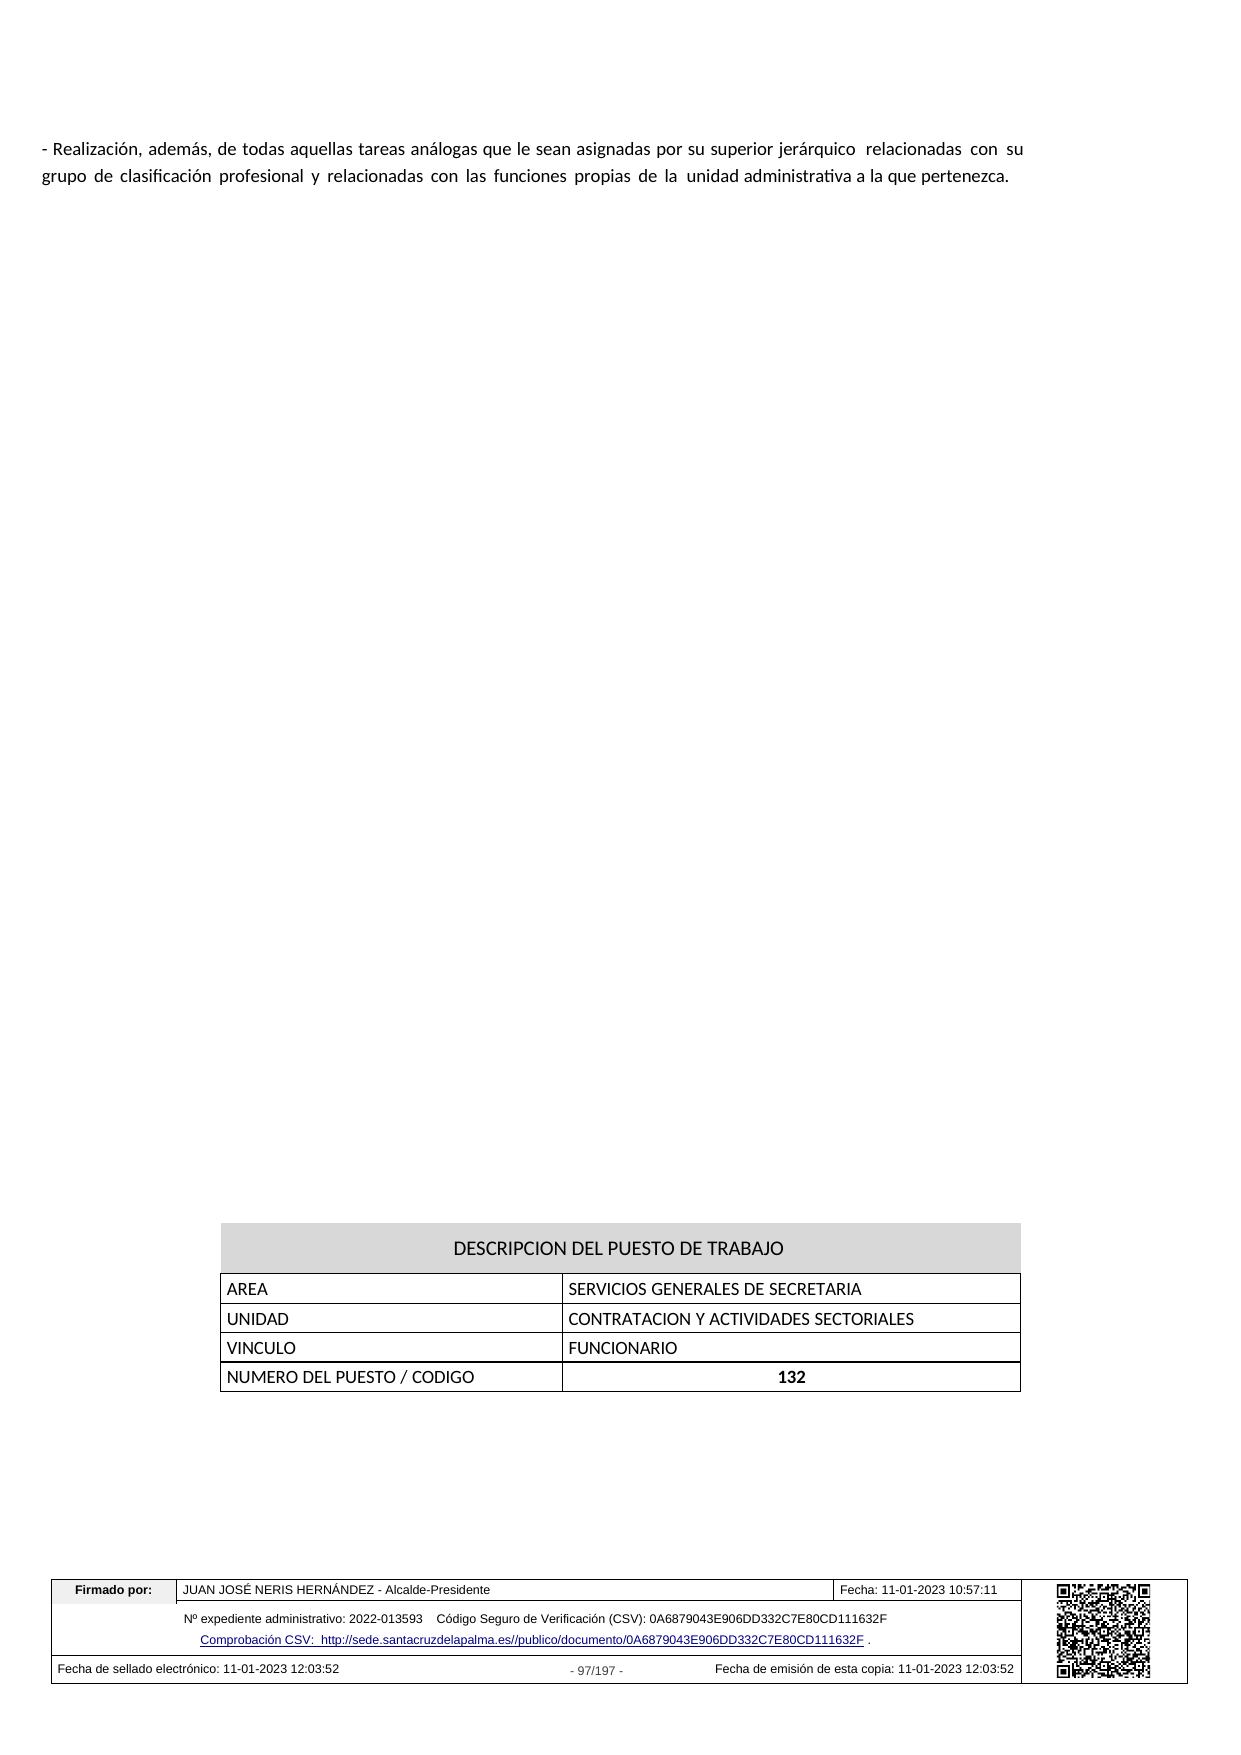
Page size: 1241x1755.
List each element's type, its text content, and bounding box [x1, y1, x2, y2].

table_cell FUNCIONARIO [563, 1333, 1020, 1361]
table_cell NUMERO DEL PUESTO / CODIGO [221, 1363, 562, 1391]
table_cell 132 [563, 1363, 1020, 1391]
text - Realización, además, de todas aquellas tareas análogas que le sean asignadas por su superior jerárquico relacionadas con su grupo de clasificación profesional y relacionadas con las funciones propias de la unidad administrativa a la que pertenezca. [42, 137, 1024, 187]
table_cell SERVICIOS GENERALES DE SECRETARIA [563, 1274, 1020, 1303]
table_header Fecha: 11-01-2023 10:57:11 [834, 1580, 1021, 1600]
table_cell VINCULO [221, 1333, 562, 1361]
table_cell Fecha de sellado electrónico: 11-01-2023 12:03:52 - 97/197 - Fecha de emisión de esta copia: 11-01-2023 12:03:52 [52, 1656, 1021, 1683]
table_header JUAN JOSÉ NERIS HERNÁNDEZ - Alcalde-Presidente [177, 1580, 833, 1600]
table_cell Nº expediente administrativo: 2022-013593 Código Seguro de Verificación (CSV): 0A6879043E906DD332C7E80CD111632F Comprobación CSV: http://sede.santacruzdelapalma.es//publico/documento/0A6879043E906DD332C7E80CD111632F . [52, 1601, 1021, 1654]
table_header Firmado por: [52, 1580, 176, 1600]
table_header [1022, 1580, 1187, 1683]
table_cell AREA [221, 1274, 562, 1303]
table_header DESCRIPCION DEL PUESTO DE TRABAJO [221, 1223, 1021, 1273]
table_cell UNIDAD [221, 1304, 562, 1332]
table_cell CONTRATACION Y ACTIVIDADES SECTORIALES [563, 1304, 1020, 1332]
